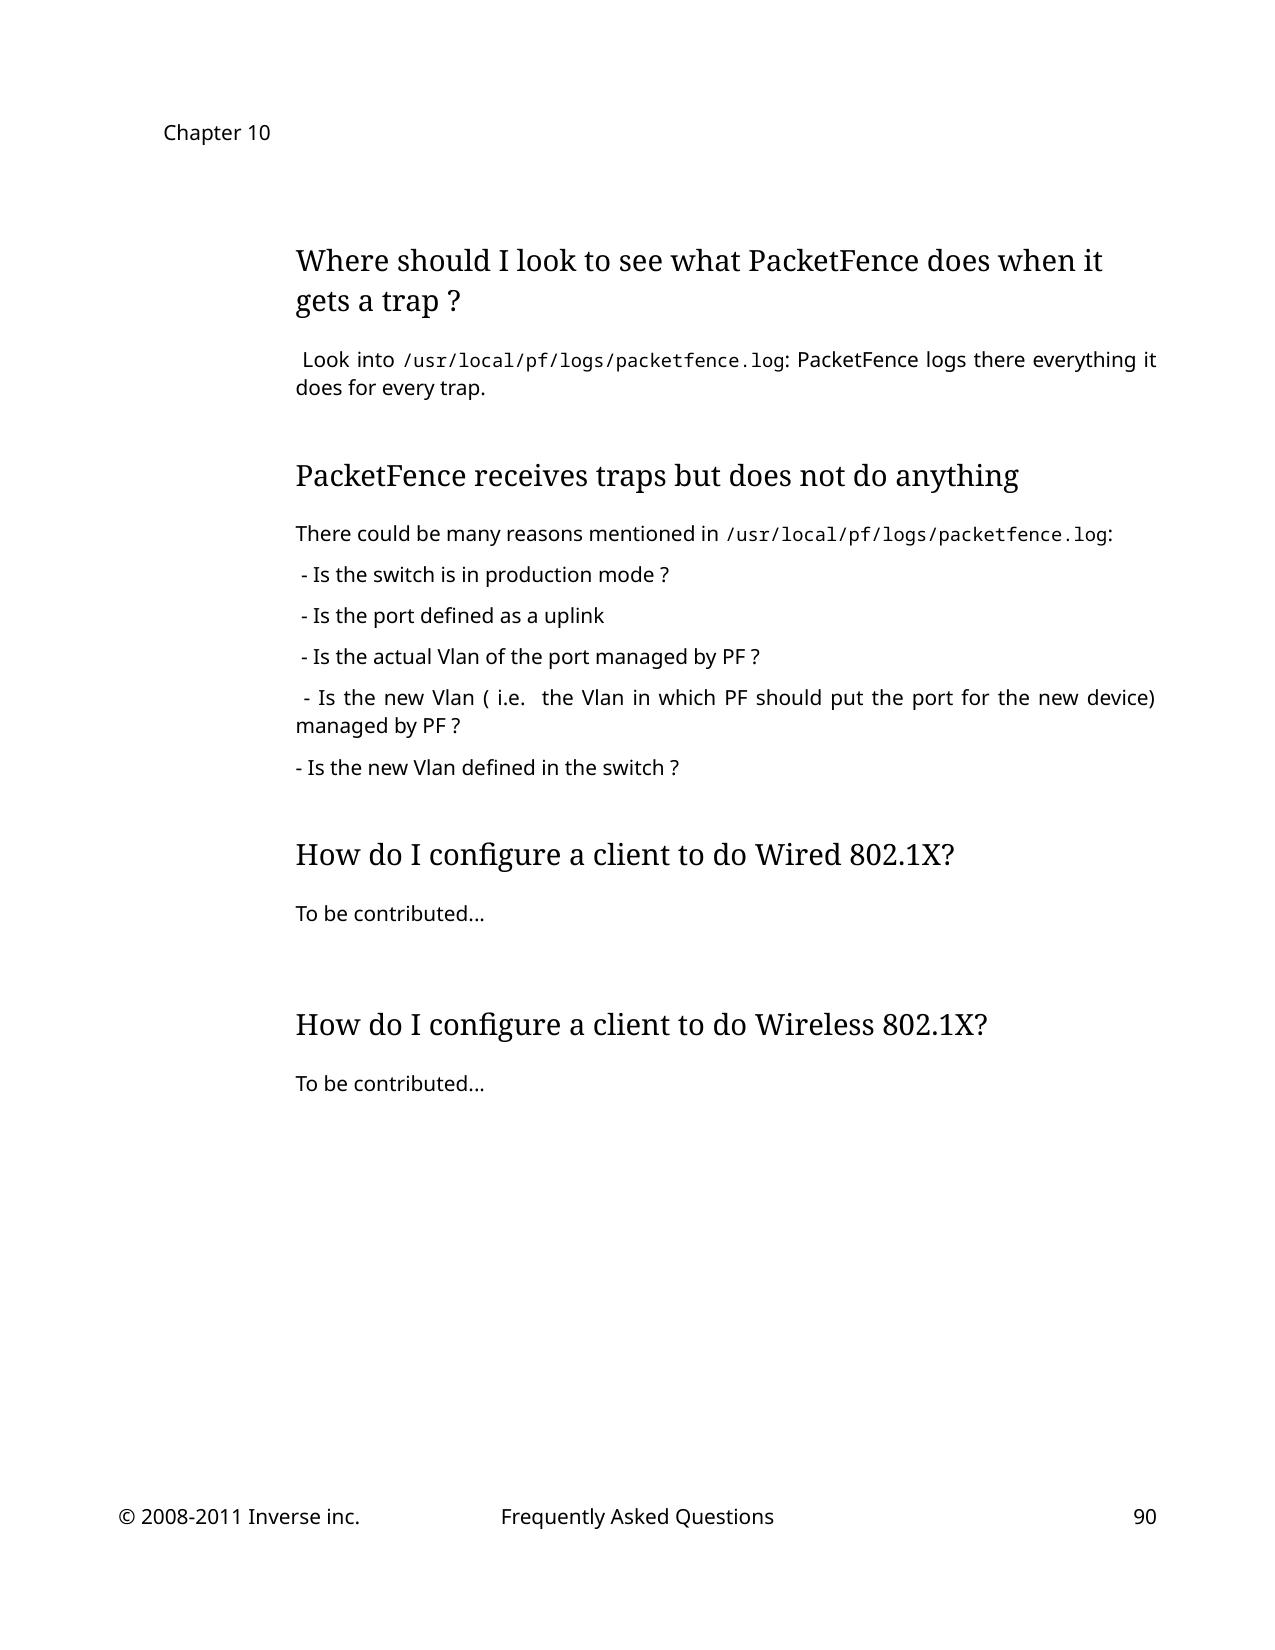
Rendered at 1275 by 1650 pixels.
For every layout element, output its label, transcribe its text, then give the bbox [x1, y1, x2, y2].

text - Is the switch is in production mode ? [295, 560, 1157, 589]
text - Is the new Vlan ( i.e. the Vlan in which PF should put the port for the new device) managed by PF ? [295, 683, 1157, 740]
text Look into /usr/local/pf/logs/packetfence.log: PacketFence logs there everything it does for every trap. [295, 345, 1157, 402]
subtitle How do I configure a client to do Wired 802.1X? [295, 834, 1157, 874]
subtitle PacketFence receives traps but does not do anything [295, 455, 1157, 495]
text There could be many reasons mentioned in /usr/local/pf/logs/packetfence.log: [295, 519, 1157, 548]
subtitle Where should I look to see what PacketFence does when it gets a trap ? [295, 241, 1157, 320]
text To be contributed... [295, 899, 1157, 927]
subtitle How do I configure a client to do Wireless 802.1X? [295, 1004, 1157, 1044]
text - Is the port defined as a uplink [295, 601, 1157, 630]
list - Is the new Vlan defined in the switch ? [295, 753, 1157, 781]
text To be contributed... [295, 1069, 1157, 1097]
text - Is the actual Vlan of the port managed by PF ? [295, 642, 1157, 671]
